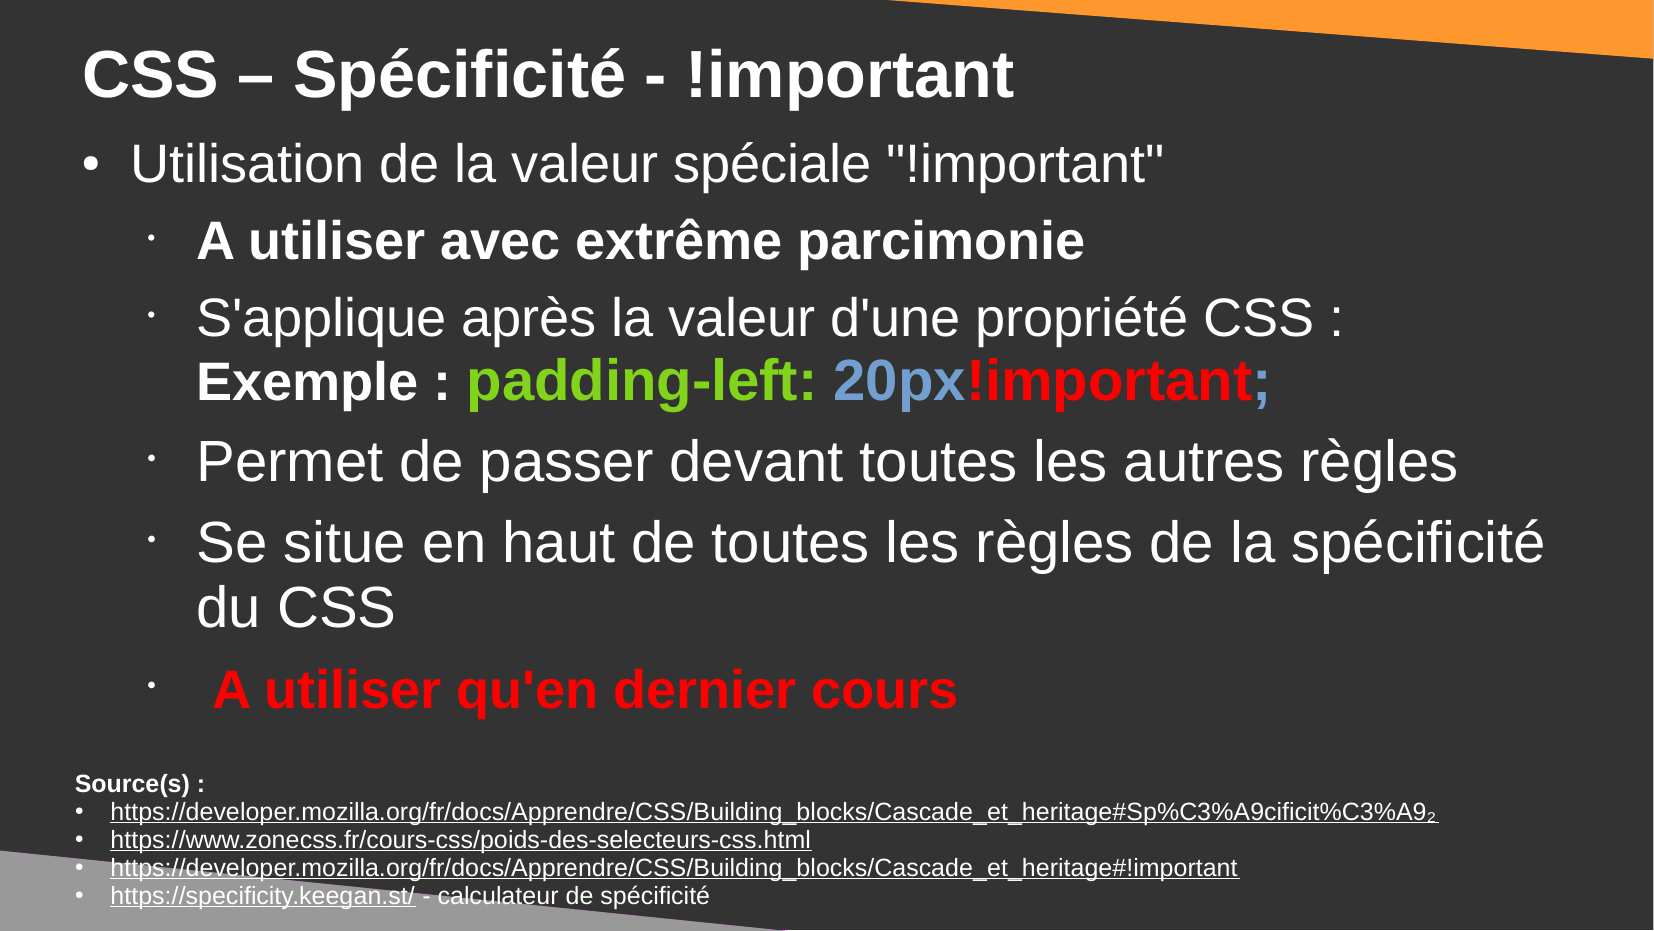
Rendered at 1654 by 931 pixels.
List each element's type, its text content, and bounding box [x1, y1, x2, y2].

text_box [886, 0, 1654, 59]
title CSS – Spécificité - !important [82, 37, 1205, 122]
text_box [0, 850, 788, 931]
text_box Source(s) : https://developer.mozilla.org/fr/docs/Apprendre/CSS/Building_blocks/Cascade_et_heritage#Sp%C3%A9cificit%C3%A9₂ https://www.zonecss.fr/cours-css/poids-des-selecteurs-css.html https://developer.mozilla.org/fr/docs/Apprendre/CSS/Building_blocks/Cascade_et_heritage#!important https://specificity.keegan.st/ - calculateur de spécificité [60, 762, 1546, 918]
list Utilisation de la valeur spéciale "!important" A utiliser avec extrême parcimonie S'applique après la valeur d'une propriété CSS : Exemple : padding-left: 20px!important; Permet de passer devant toutes les autres règles Se situe en haut de toutes les règles de la spécificité du CSS A utiliser qu'en dernier cours [64, 133, 1595, 725]
